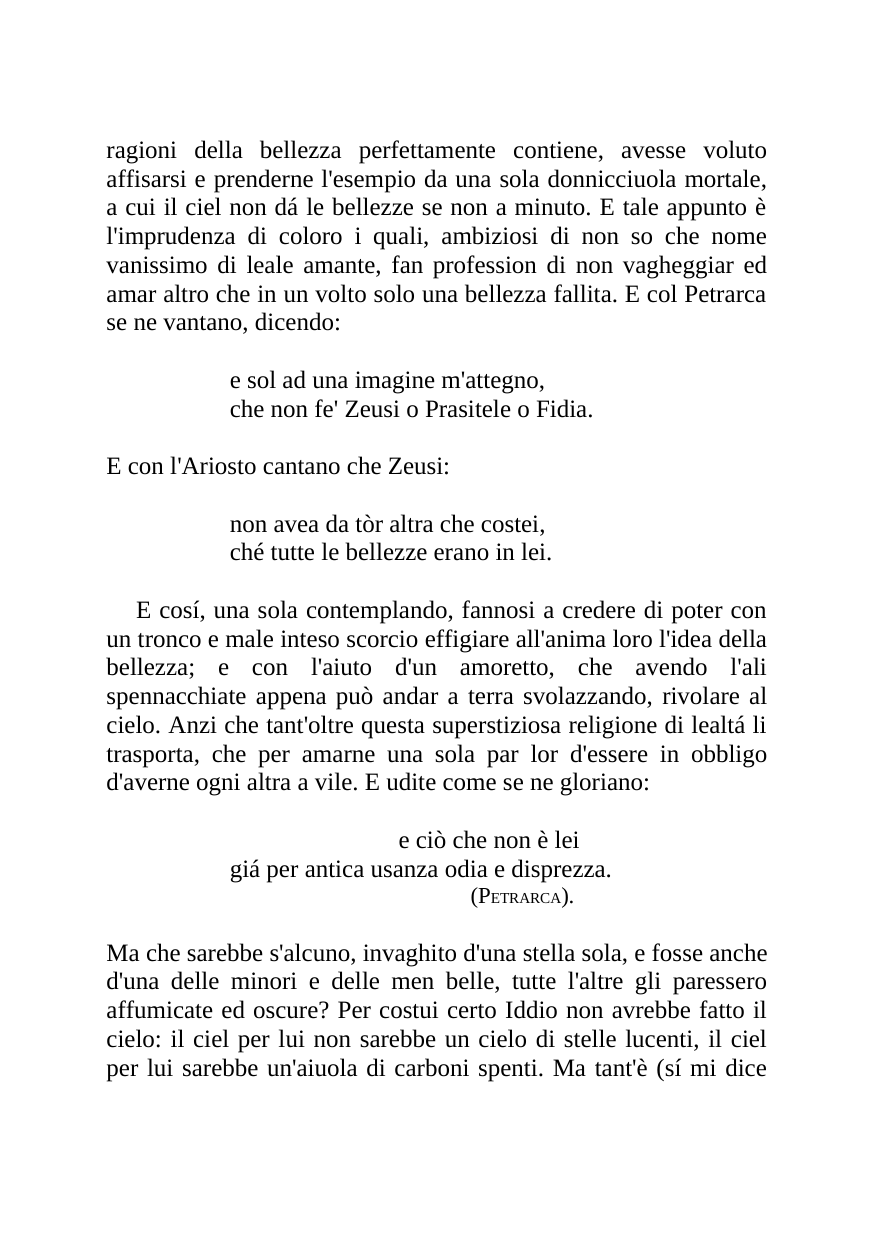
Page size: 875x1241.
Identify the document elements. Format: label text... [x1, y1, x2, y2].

text E con l'Ariosto cantano che Zeusi: [106, 451, 768, 480]
text e sol ad una imagine m'attegno, [200, 365, 768, 394]
text ché tutte le bellezze erano in lei. [200, 537, 768, 566]
text ragioni della bellezza perfettamente contiene, avesse voluto affisarsi e prenderne l'esempio da una sola donnicciuola mortale, a cui il ciel non dá le bellezze se non a minuto. E tale appunto è l'imprudenza di coloro i quali, ambiziosi di non so che nome vanissimo di leale amante, fan profession di non vagheggiar ed amar altro che in un volto solo una bellezza fallita. E col Petrarca se ne vantano, dicendo: [106, 135, 768, 336]
text che non fe' Zeusi o Prasitele o Fidia. [200, 394, 768, 422]
text e ciò che non è lei [369, 825, 768, 854]
text Ma che sarebbe s'alcuno, invaghito d'una stella sola, e fosse anche d'una delle minori e delle men belle, tutte l'altre gli paressero affumicate ed oscure? Per costui certo Iddio non avrebbe fatto il cielo: il ciel per lui non sarebbe un cielo di stelle lucenti, il ciel per lui sarebbe un'aiuola di carboni spenti. Ma tant'è (sí mi dice [106, 938, 768, 1081]
text giá per antica usanza odia e disprezza. [200, 854, 768, 882]
text non avea da tòr altra che costei, [200, 509, 768, 537]
text (Petrarca). [106, 882, 574, 909]
text E cosí, una sola contemplando, fannosi a credere di poter con un tronco e male inteso scorcio effigiare all'anima loro l'idea della bellezza; e con l'aiuto d'un amoretto, che avendo l'ali spennacchiate appena può andar a terra svolazzando, rivolare al cielo. Anzi che tant'oltre questa superstiziosa religione di lealtá li trasporta, che per amarne una sola par lor d'essere in obbligo d'averne ogni altra a vile. E udite come se ne gloriano: [106, 595, 768, 796]
